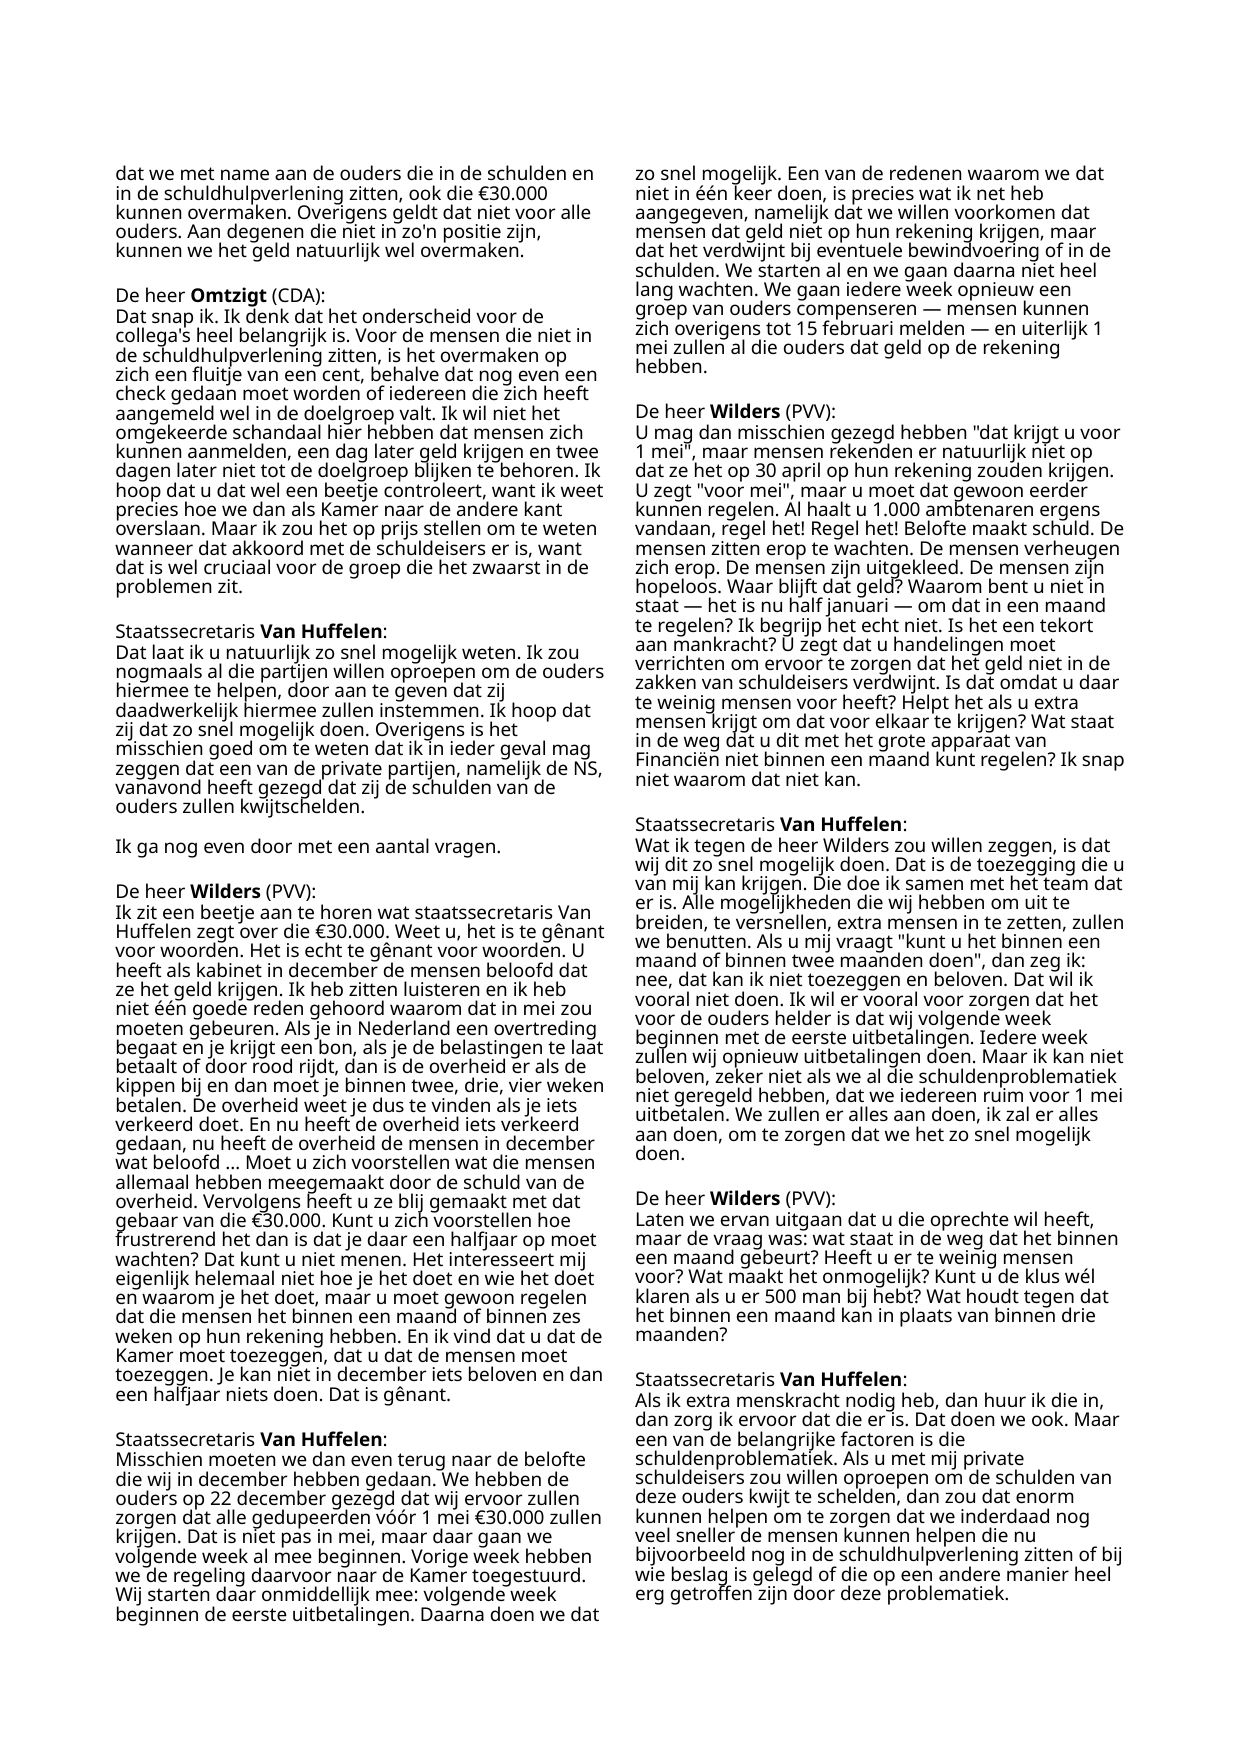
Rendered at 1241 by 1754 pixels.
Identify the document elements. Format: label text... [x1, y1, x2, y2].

text Staatssecretaris Van Huffelen: [115, 1426, 605, 1451]
text Ik zit een beetje aan te horen wat staatssecretaris Van Huffelen zegt over die €30.000. Weet u, het is te gênant voor woorden. Het is echt te gênant voor woorden. U heeft als kabinet in december de mensen beloofd dat ze het geld krijgen. Ik heb zitten luisteren en ik heb niet één goede reden gehoord waarom dat in mei zou moeten gebeuren. Als je in Nederland een overtreding begaat en je krijgt een bon, als je de belastingen te laat betaalt of door rood rijdt, dan is de overheid er als de kippen bij en dan moet je binnen twee, drie, vier weken betalen. De overheid weet je dus te vinden als je iets verkeerd doet. En nu heeft de overheid iets verkeerd gedaan, nu heeft de overheid de mensen in december wat beloofd … Moet u zich voorstellen wat die mensen allemaal hebben meegemaakt door de schuld van de overheid. Vervolgens heeft u ze blij gemaakt met dat gebaar van die €30.000. Kunt u zich voorstellen hoe frustrerend het dan is dat je daar een halfjaar op moet wachten? Dat kunt u niet menen. Het interesseert mij eigenlijk helemaal niet hoe je het doet en wie het doet en waarom je het doet, maar u moet gewoon regelen dat die mensen het binnen een maand of binnen zes weken op hun rekening hebben. En ik vind dat u dat de Kamer moet toezeggen, dat u dat de mensen moet toezeggen. Je kan niet in december iets beloven en dan een halfjaar niets doen. Dat is gênant. [115, 904, 605, 1405]
text Wat ik tegen de heer Wilders zou willen zeggen, is dat wij dit zo snel mogelijk doen. Dat is de toezegging die u van mij kan krijgen. Die doe ik samen met het team dat er is. Alle mogelijkheden die wij hebben om uit te breiden, te versnellen, extra mensen in te zetten, zullen we benutten. Als u mij vraagt "kunt u het binnen een maand of binnen twee maanden doen", dan zeg ik: nee, dat kan ik niet toezeggen en beloven. Dat wil ik vooral niet doen. Ik wil er vooral voor zorgen dat het voor de ouders helder is dat wij volgende week beginnen met de eerste uitbetalingen. Iedere week zullen wij opnieuw uitbetalingen doen. Maar ik kan niet beloven, zeker niet als we al die schuldenproblematiek niet geregeld hebben, dat we iedereen ruim voor 1 mei uitbetalen. We zullen er alles aan doen, ik zal er alles aan doen, om te zorgen dat we het zo snel mogelijk doen. [635, 837, 1125, 1164]
text dat we met name aan de ouders die in de schulden en in de schuldhulpverlening zitten, ook die €30.000 kunnen overmaken. Overigens geldt dat niet voor alle ouders. Aan degenen die niet in zo'n positie zijn, kunnen we het geld natuurlijk wel overmaken. [115, 165, 605, 262]
text Staatssecretaris Van Huffelen: [635, 1366, 1125, 1392]
text Dat snap ik. Ik denk dat het onderscheid voor de collega's heel belangrijk is. Voor de mensen die niet in de schuldhulpverlening zitten, is het overmaken op zich een fluitje van een cent, behalve dat nog even een check gedaan moet worden of iedereen die zich heeft aangemeld wel in de doelgroep valt. Ik wil niet het omgekeerde schandaal hier hebben dat mensen zich kunnen aanmelden, een dag later geld krijgen en twee dagen later niet tot de doelgroep blijken te behoren. Ik hoop dat u dat wel een beetje controleert, want ik weet precies hoe we dan als Kamer naar de andere kant overslaan. Maar ik zou het op prijs stellen om te weten wanneer dat akkoord met de schuldeisers er is, want dat is wel cruciaal voor de groep die het zwaarst in de problemen zit. [115, 308, 605, 597]
text Staatssecretaris Van Huffelen: [635, 811, 1125, 837]
text Dat laat ik u natuurlijk zo snel mogelijk weten. Ik zou nogmaals al die partijen willen oproepen om de ouders hiermee te helpen, door aan te geven dat zij daadwerkelijk hiermee zullen instemmen. Ik hoop dat zij dat zo snel mogelijk doen. Overigens is het misschien goed om te weten dat ik in ieder geval mag zeggen dat een van de private partijen, namelijk de NS, vanavond heeft gezegd dat zij de schulden van de ouders zullen kwijtschelden. [115, 644, 605, 817]
text De heer Wilders (PVV): [115, 878, 605, 904]
text De heer Wilders (PVV): [635, 398, 1125, 424]
text De heer Wilders (PVV): [635, 1185, 1125, 1211]
text Als ik extra menskracht nodig heb, dan huur ik die in, dan zorg ik ervoor dat die er is. Dat doen we ook. Maar een van de belangrijke factoren is die schuldenproblematiek. Als u met mij private schuldeisers zou willen oproepen om de schulden van deze ouders kwijt te schelden, dan zou dat enorm kunnen helpen om te zorgen dat we inderdaad nog veel sneller de mensen kunnen helpen die nu bijvoorbeeld nog in de schuldhulpverlening zitten of bij wie beslag is gelegd of die op een andere manier heel erg getroffen zijn door deze problematiek. [635, 1392, 1125, 1604]
text Laten we ervan uitgaan dat u die oprechte wil heeft, maar de vraag was: wat staat in de weg dat het binnen een maand gebeurt? Heeft u er te weinig mensen voor? Wat maakt het onmogelijk? Kunt u de klus wél klaren als u er 500 man bij hebt? Wat houdt tegen dat het binnen een maand kan in plaats van binnen drie maanden? [635, 1211, 1125, 1346]
text Ik ga nog even door met een aantal vragen. [115, 838, 605, 857]
text U mag dan misschien gezegd hebben "dat krijgt u voor 1 mei", maar mensen rekenden er natuurlijk niet op dat ze het op 30 april op hun rekening zouden krijgen. U zegt "voor mei", maar u moet dat gewoon eerder kunnen regelen. Al haalt u 1.000 ambtenaren ergens vandaan, regel het! Regel het! Belofte maakt schuld. De mensen zitten erop te wachten. De mensen verheugen zich erop. De mensen zijn uitgekleed. De mensen zijn hopeloos. Waar blijft dat geld? Waarom bent u niet in staat — het is nu half januari — om dat in een maand te regelen? Ik begrijp het echt niet. Is het een tekort aan mankracht? U zegt dat u handelingen moet verrichten om ervoor te zorgen dat het geld niet in de zakken van schuldeisers verdwijnt. Is dat omdat u daar te weinig mensen voor heeft? Helpt het als u extra mensen krijgt om dat voor elkaar te krijgen? Wat staat in de weg dat u dit met het grote apparaat van Financiën niet binnen een maand kunt regelen? Ik snap niet waarom dat niet kan. [635, 424, 1125, 790]
text Staatssecretaris Van Huffelen: [115, 618, 605, 644]
text De heer Omtzigt (CDA): [115, 282, 605, 308]
text zo snel mogelijk. Een van de redenen waarom we dat niet in één keer doen, is precies wat ik net heb aangegeven, namelijk dat we willen voorkomen dat mensen dat geld niet op hun rekening krijgen, maar dat het verdwijnt bij eventuele bewindvoering of in de schulden. We starten al en we gaan daarna niet heel lang wachten. We gaan iedere week opnieuw een groep van ouders compenseren — mensen kunnen zich overigens tot 15 februari melden — en uiterlijk 1 mei zullen al die ouders dat geld op de rekening hebben. [635, 165, 1125, 377]
text Misschien moeten we dan even terug naar de belofte die wij in december hebben gedaan. We hebben de ouders op 22 december gezegd dat wij ervoor zullen zorgen dat alle gedupeerden vóór 1 mei €30.000 zullen krijgen. Dat is niet pas in mei, maar daar gaan we volgende week al mee beginnen. Vorige week hebben we de regeling daarvoor naar de Kamer toegestuurd. Wij starten daar onmiddellijk mee: volgende week beginnen de eerste uitbetalingen. Daarna doen we dat [115, 1451, 605, 1625]
